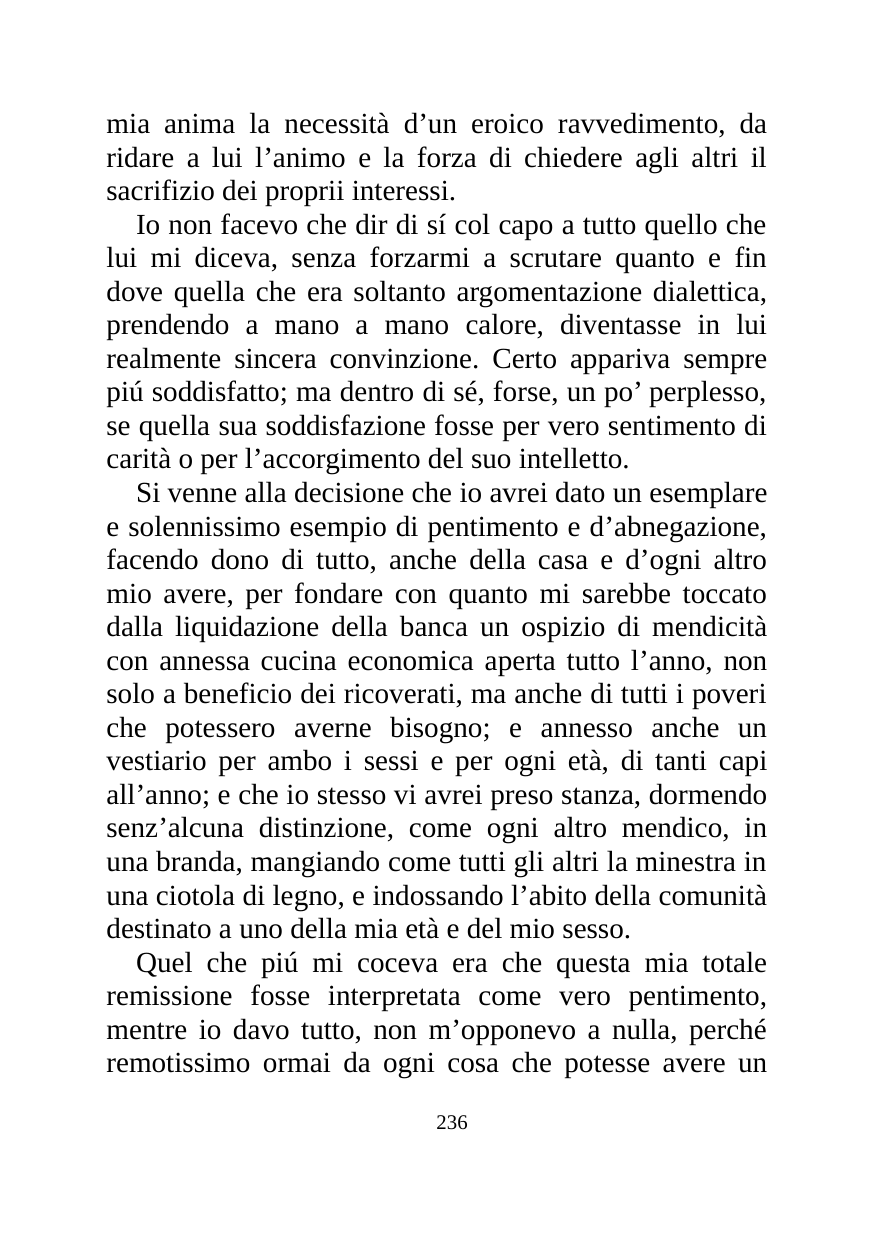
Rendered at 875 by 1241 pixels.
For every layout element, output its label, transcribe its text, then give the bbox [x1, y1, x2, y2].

text Quel che piú mi coceva era che questa mia totale remissione fosse interpretata come vero pentimento, mentre io davo tutto, non m’opponevo a nulla, perché remotissimo ormai da ogni cosa che potesse avere un [106, 945, 768, 1079]
text Io non facevo che dir di sí col capo a tutto quello che lui mi diceva, senza forzarmi a scrutare quanto e fin dove quella che era soltanto argomentazione dialettica, prendendo a mano a mano calore, diventasse in lui realmente sincera convinzione. Certo appariva sempre piú soddisfatto; ma dentro di sé, forse, un po’ perplesso, se quella sua soddisfazione fosse per vero sentimento di carità o per l’accorgimento del suo intelletto. [106, 207, 768, 475]
text Si venne alla decisione che io avrei dato un esemplare e solennissimo esempio di pentimento e d’abnegazione, facendo dono di tutto, anche della casa e d’ogni altro mio avere, per fondare con quanto mi sarebbe toccato dalla liquidazione della banca un ospizio di mendicità con annessa cucina economica aperta tutto l’anno, non solo a beneficio dei ricoverati, ma anche di tutti i poveri che potessero averne bisogno; e annesso anche un vestiario per ambo i sessi e per ogni età, di tanti capi all’anno; e che io stesso vi avrei preso stanza, dormendo senz’alcuna distinzione, come ogni altro mendico, in una branda, mangiando come tutti gli altri la minestra in una ciotola di legno, e indossando l’abito della comunità destinato a uno della mia età e del mio sesso. [106, 475, 768, 945]
text mia anima la necessità d’un eroico ravvedimento, da ridare a lui l’animo e la forza di chiedere agli altri il sacrifizio dei proprii interessi. [106, 106, 768, 207]
